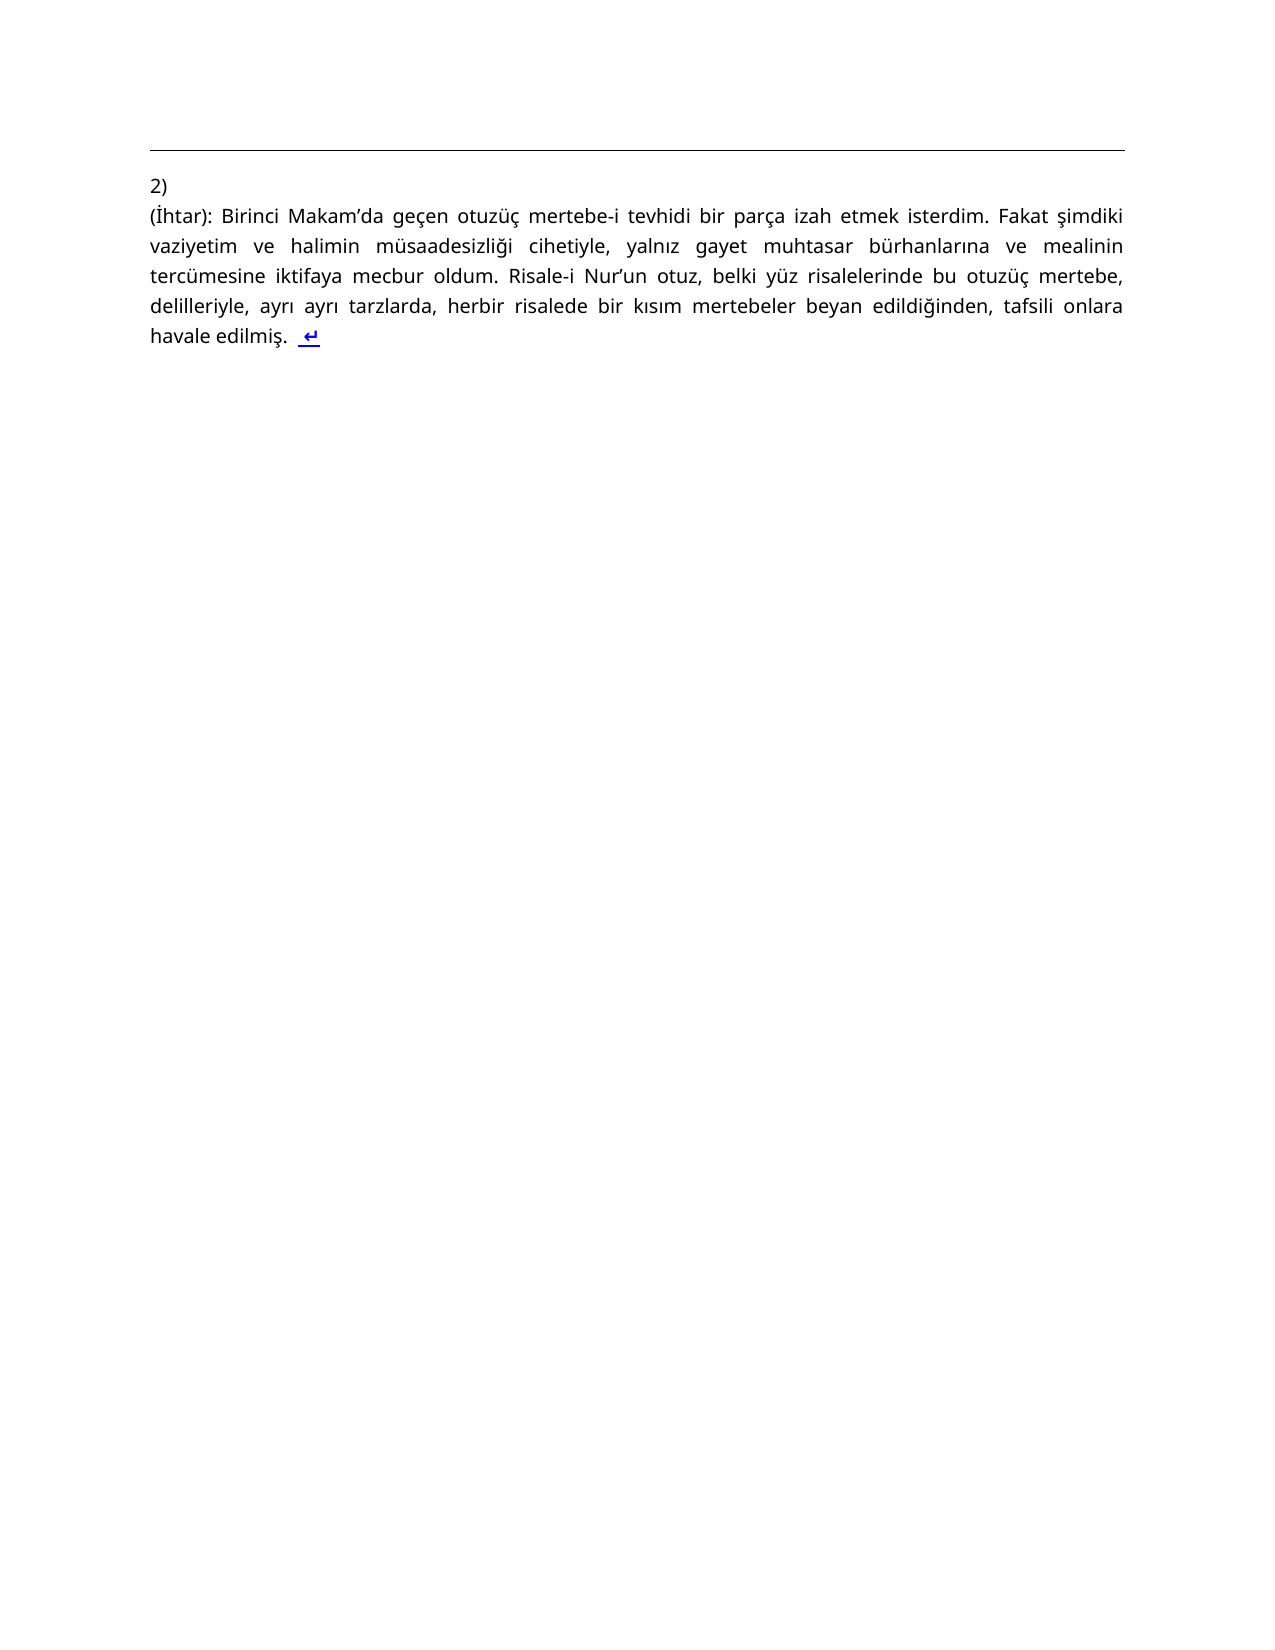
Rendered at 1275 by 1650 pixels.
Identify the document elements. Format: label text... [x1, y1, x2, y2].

text (İhtar): Birinci Makam’da geçen otuzüç mertebe-i tevhidi bir parça izah etmek isterdim. Fakat şimdiki vaziyetim ve halimin müsaadesizliği cihetiyle, yalnız gayet muhtasar bürhanlarına ve mealinin tercümesine iktifaya mecbur oldum. Risale-i Nur’un otuz, belki yüz risalelerinde bu otuzüç mertebe, delilleriyle, ayrı ayrı tarzlarda, herbir risalede bir kısım mertebeler beyan edildiğinden, tafsili onlara havale edilmiş. ↵ [150, 199, 1125, 349]
text 2) [150, 151, 1125, 199]
